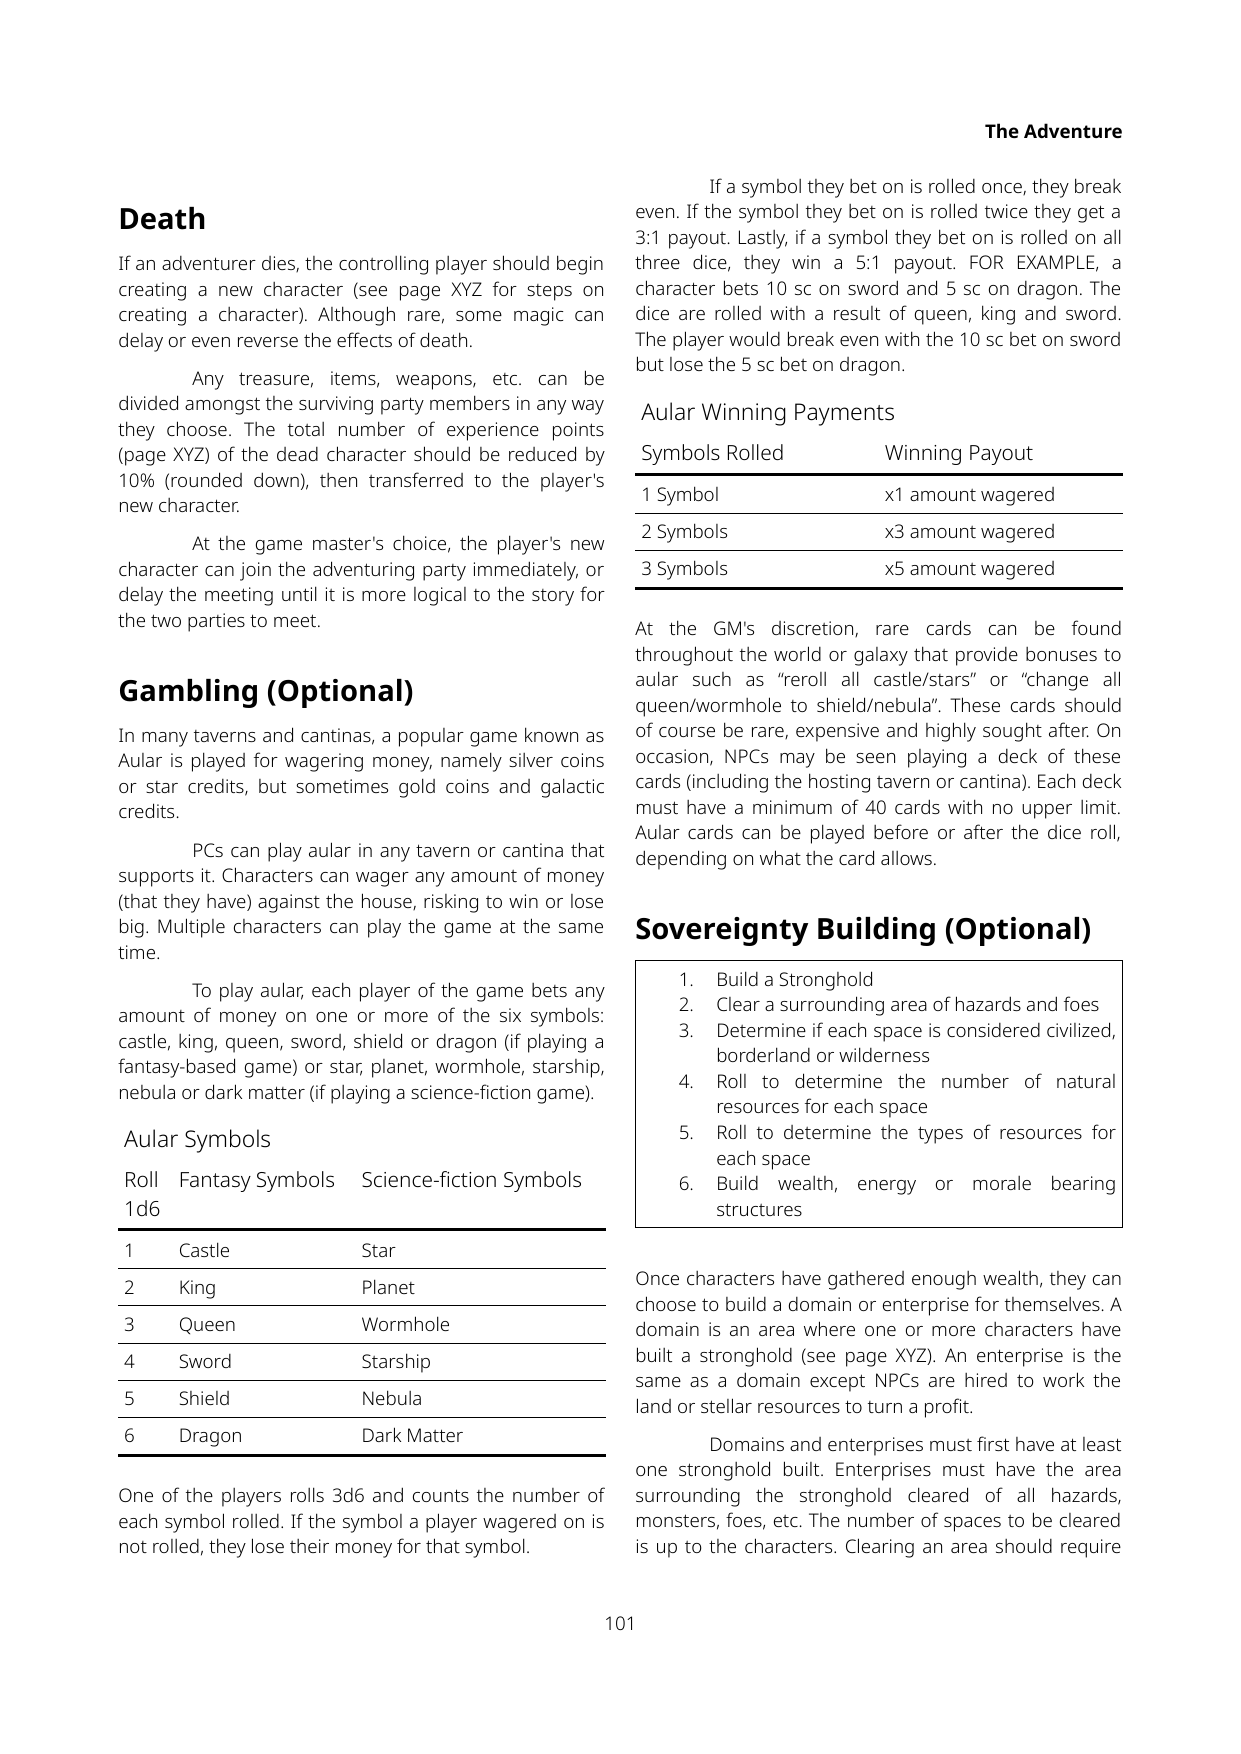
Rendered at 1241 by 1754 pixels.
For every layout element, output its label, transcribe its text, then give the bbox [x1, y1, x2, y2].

table_cell Fantasy Symbols [173, 1160, 356, 1228]
text If a symbol they bet on is rolled once, they break even. If the symbol they bet on is rolled twice they get a 3:1 payout. Lastly, if a symbol they bet on is rolled on all three dice, they win a 5:1 payout. FOR EXAMPLE, a character bets 10 sc on sword and 5 sc on dragon. The dice are rolled with a result of queen, king and sword. The player would break even with the 10 sc bet on sword but lose the 5 sc bet on dragon. [635, 173, 1122, 377]
table_cell Nebula [356, 1381, 606, 1417]
table_cell 3 [118, 1306, 173, 1342]
table_cell Science-fiction Symbols [356, 1160, 606, 1228]
table_cell Starship [356, 1344, 606, 1379]
table_cell 3 Symbols [635, 551, 879, 587]
table_cell 1 [118, 1231, 173, 1268]
table_cell Winning Payout [879, 433, 1122, 472]
table_cell Dark Matter [356, 1418, 606, 1454]
subtitle Gambling (Optional) [118, 670, 605, 710]
text One of the players rolls 3d6 and counts the number of each symbol rolled. If the symbol a player wagered on is not rolled, they lose their money for that symbol. [118, 1457, 605, 1559]
text In many taverns and cantinas, a popular game known as Aular is played for wagering money, namely silver coins or star credits, but sometimes gold coins and galactic credits. [118, 722, 605, 824]
table_cell 6 [118, 1418, 173, 1454]
text Any treasure, items, weapons, etc. can be divided amongst the surviving party members in any way they choose. The total number of experience points (page XYZ) of the dead character should be reduced by 10% (rounded down), then transferred to the player's new character. [118, 365, 605, 518]
table_cell 2 [118, 1269, 173, 1305]
table_cell x1 amount wagered [879, 476, 1122, 513]
table_header Aular Symbols [118, 1117, 606, 1160]
table_cell x5 amount wagered [879, 551, 1122, 587]
table_header Build a Stronghold Clear a surrounding area of hazards and foes Determine if each space is considered civilized, borderland or wilderness Roll to determine the number of natural resources for each space Roll to determine the types of resources for each space Build wealth, energy or morale bearing structures [636, 961, 1122, 1227]
table_cell Symbols Rolled [635, 433, 879, 472]
text PCs can play aular in any tavern or cantina that supports it. Characters can wager any amount of money (that they have) against the house, risking to win or lose big. Multiple characters can play the game at the same time. [118, 837, 605, 964]
text At the game master's choice, the player's new character can join the adventuring party immediately, or delay the meeting until it is more logical to the story for the two parties to meet. [118, 531, 605, 633]
table_cell Roll 1d6 [118, 1160, 173, 1228]
subtitle Death [118, 198, 605, 238]
table_header Aular Winning Payments [635, 390, 1122, 432]
table_cell Sword [173, 1344, 356, 1379]
table_cell King [173, 1269, 356, 1305]
table_cell 1 Symbol [635, 476, 879, 513]
table_cell x3 amount wagered [879, 514, 1122, 550]
table_cell Dragon [173, 1418, 356, 1454]
table_cell Star [356, 1231, 606, 1268]
subtitle Sovereignty Building (Optional) [635, 908, 1122, 948]
text Domains and enterprises must first have at least one stronghold built. Enterprises must have the area surrounding the stronghold cleared of all hazards, monsters, foes, etc. The number of spaces to be cleared is up to the characters. Clearing an area should require [635, 1431, 1122, 1558]
table_cell Shield [173, 1381, 356, 1417]
table_cell 2 Symbols [635, 514, 879, 550]
table_cell 4 [118, 1344, 173, 1379]
text To play aular, each player of the game bets any amount of money on one or more of the six symbols: castle, king, queen, sword, shield or dragon (if playing a fantasy-based game) or star, planet, wormhole, starship, nebula or dark matter (if playing a science-fiction game). [118, 977, 605, 1104]
table_cell Wormhole [356, 1306, 606, 1342]
table_cell Planet [356, 1269, 606, 1305]
text Once characters have gathered enough wealth, they can choose to build a domain or enterprise for themselves. A domain is an area where one or more characters have built a stronghold (see page XYZ). An enterprise is the same as a domain except NPCs are hired to work the land or stellar resources to turn a profit. [635, 1265, 1122, 1418]
text At the GM's discretion, rare cards can be found throughout the world or galaxy that provide bonuses to aular such as “reroll all castle/stars” or “change all queen/wormhole to shield/nebula”. These cards should of course be rare, expensive and highly sought after. On occasion, NPCs may be seen playing a deck of these cards (including the hosting tavern or cantina). Each deck must have a minimum of 40 cards with no upper limit. Aular cards can be played before or after the dice roll, depending on what the card allows. [635, 590, 1122, 871]
table_cell 5 [118, 1381, 173, 1417]
table_cell Queen [173, 1306, 356, 1342]
text If an adventurer dies, the controlling player should begin creating a new character (see page XYZ for steps on creating a character). Although rare, some magic can delay or even reverse the effects of death. [118, 250, 605, 352]
table_cell Castle [173, 1231, 356, 1268]
